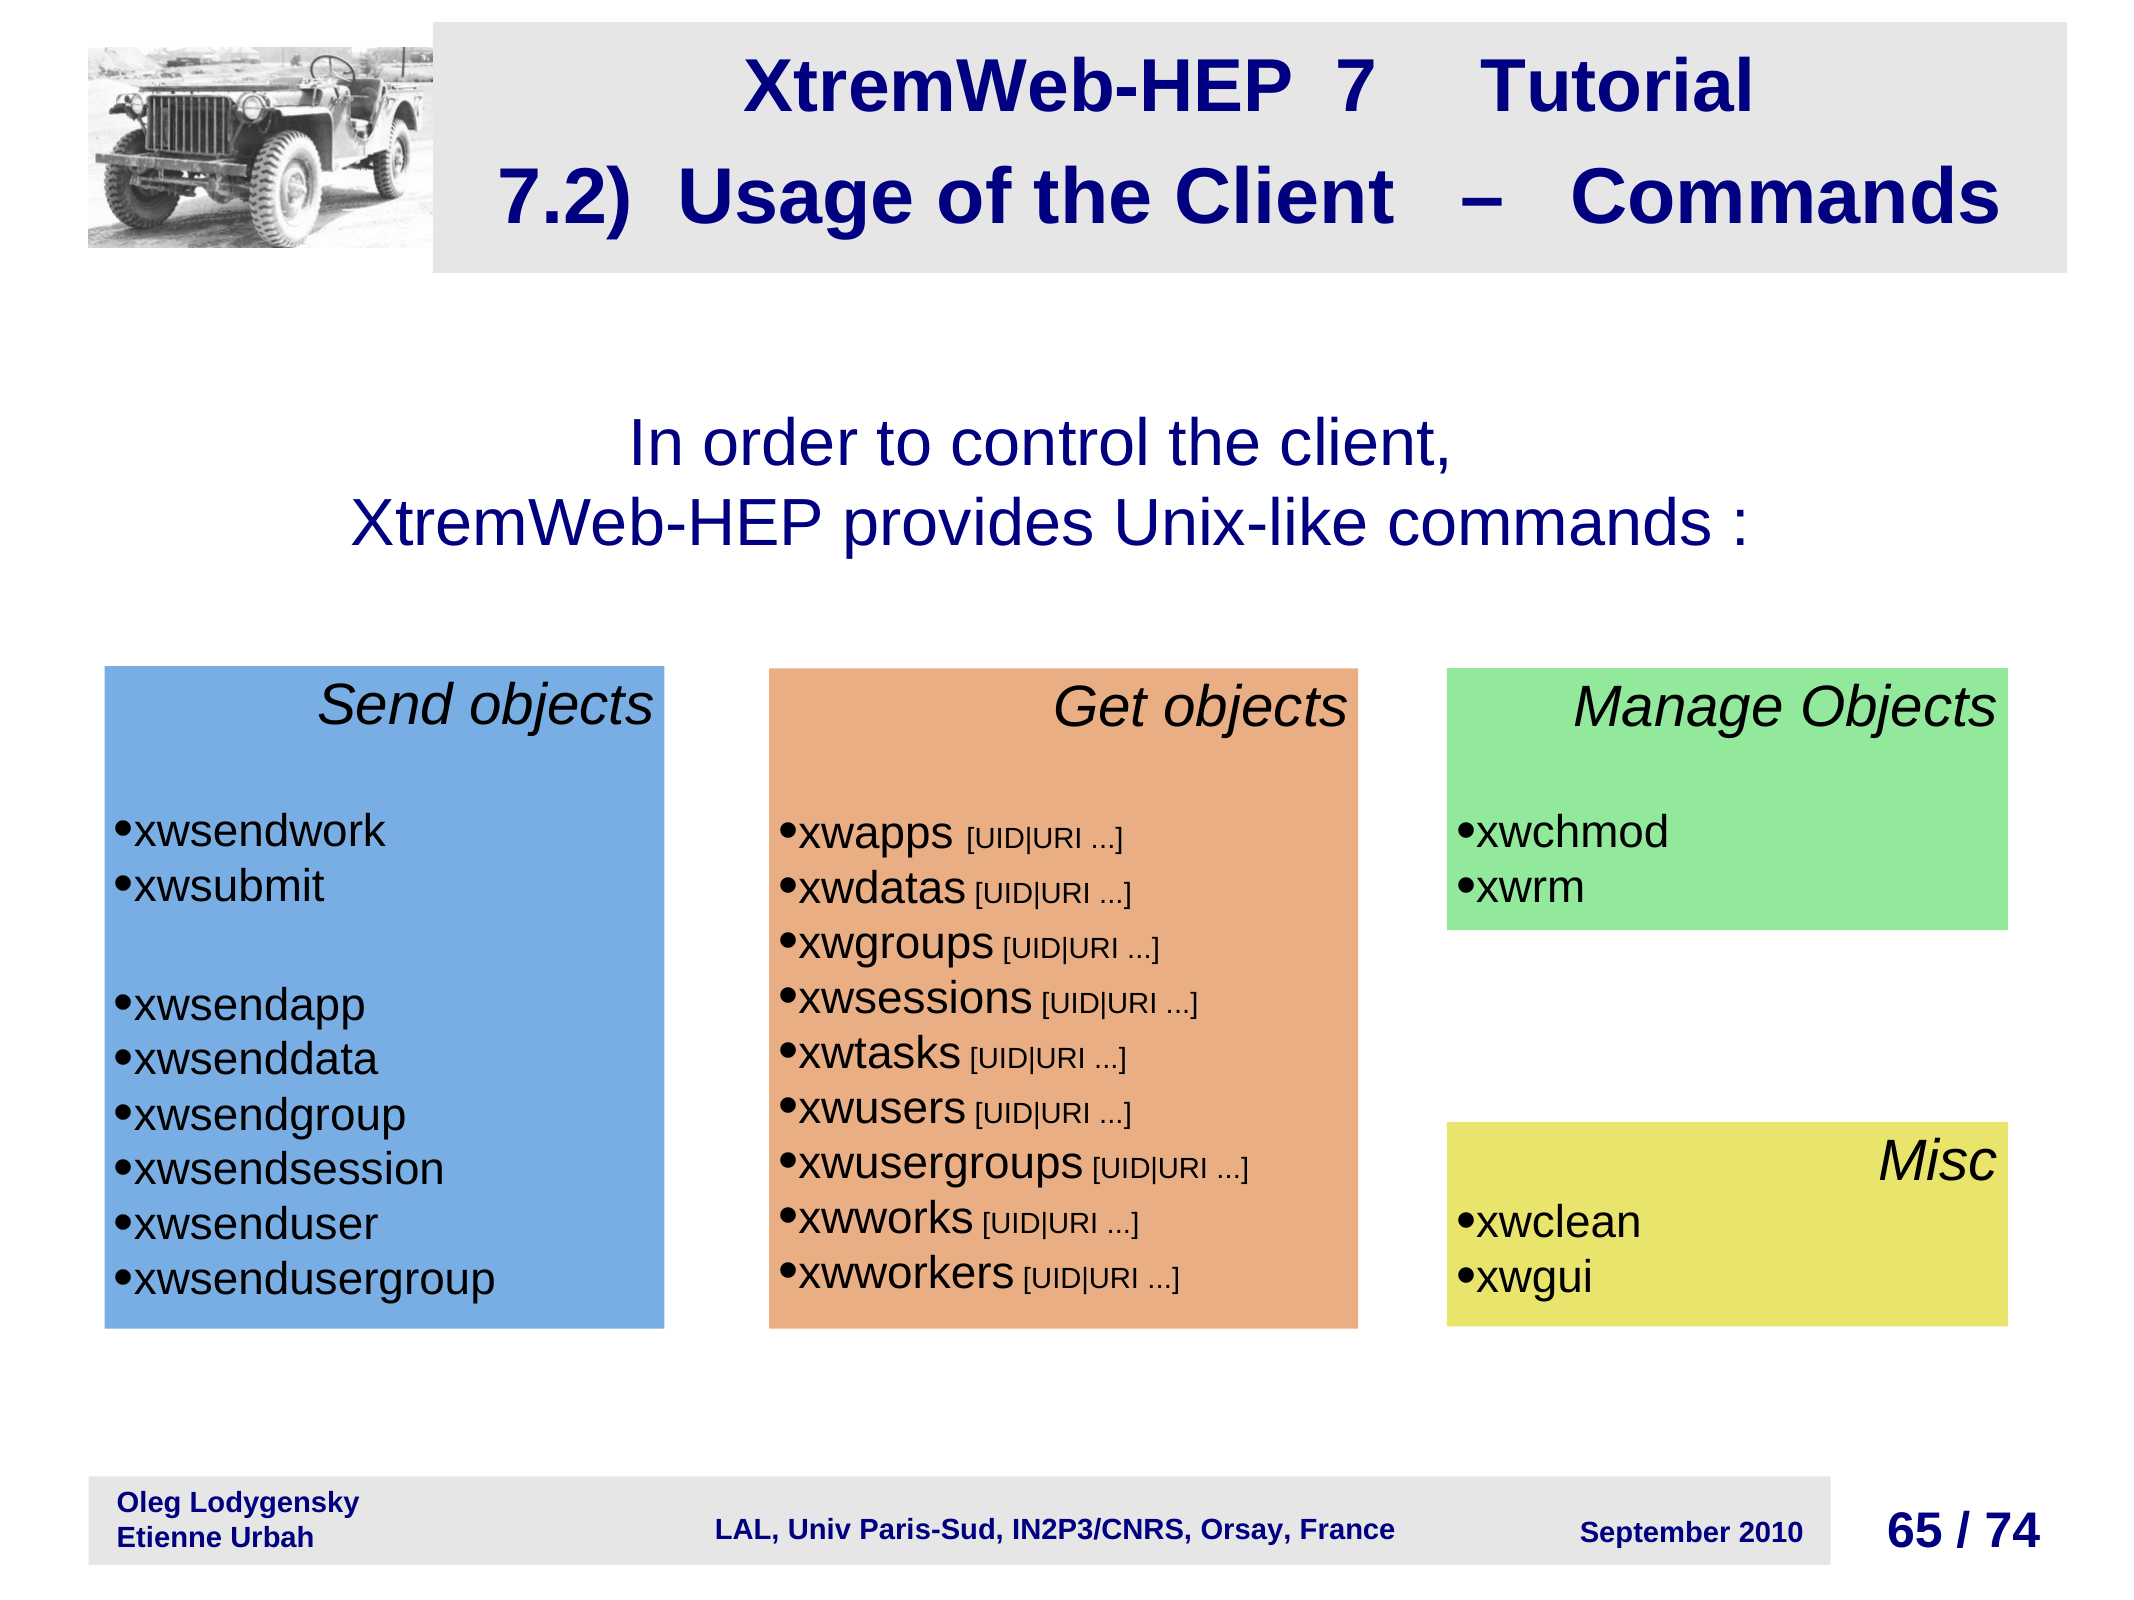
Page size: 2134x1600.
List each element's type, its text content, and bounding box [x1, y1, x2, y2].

text_box Misc xwclean xwgui [1446, 1121, 2008, 1327]
title 7.2) Usage of the Client – Commands [442, 118, 2067, 266]
text_box Manage Objects xwchmod xwrm [1446, 668, 2008, 931]
text_box Get objects xwapps [UID|URI ...] xwdatas [UID|URI ...] xwgroups [UID|URI ...] xwsessions [UID|URI ...] xwtasks [UID|URI ...] xwusers [UID|URI ...] xwusergroups [UID|URI ...] xwworks [UID|URI ...] xwworkers [UID|URI ...] [769, 668, 1359, 1329]
picture [88, 47, 433, 248]
text_box Send objects xwsendwork xwsubmit xwsendapp xwsenddata xwsendgroup xwsendsession xwsenduser xwsendusergroup [104, 666, 665, 1329]
text_box In order to control the client, XtremWeb-HEP provides Unix-like commands : [341, 398, 1761, 559]
